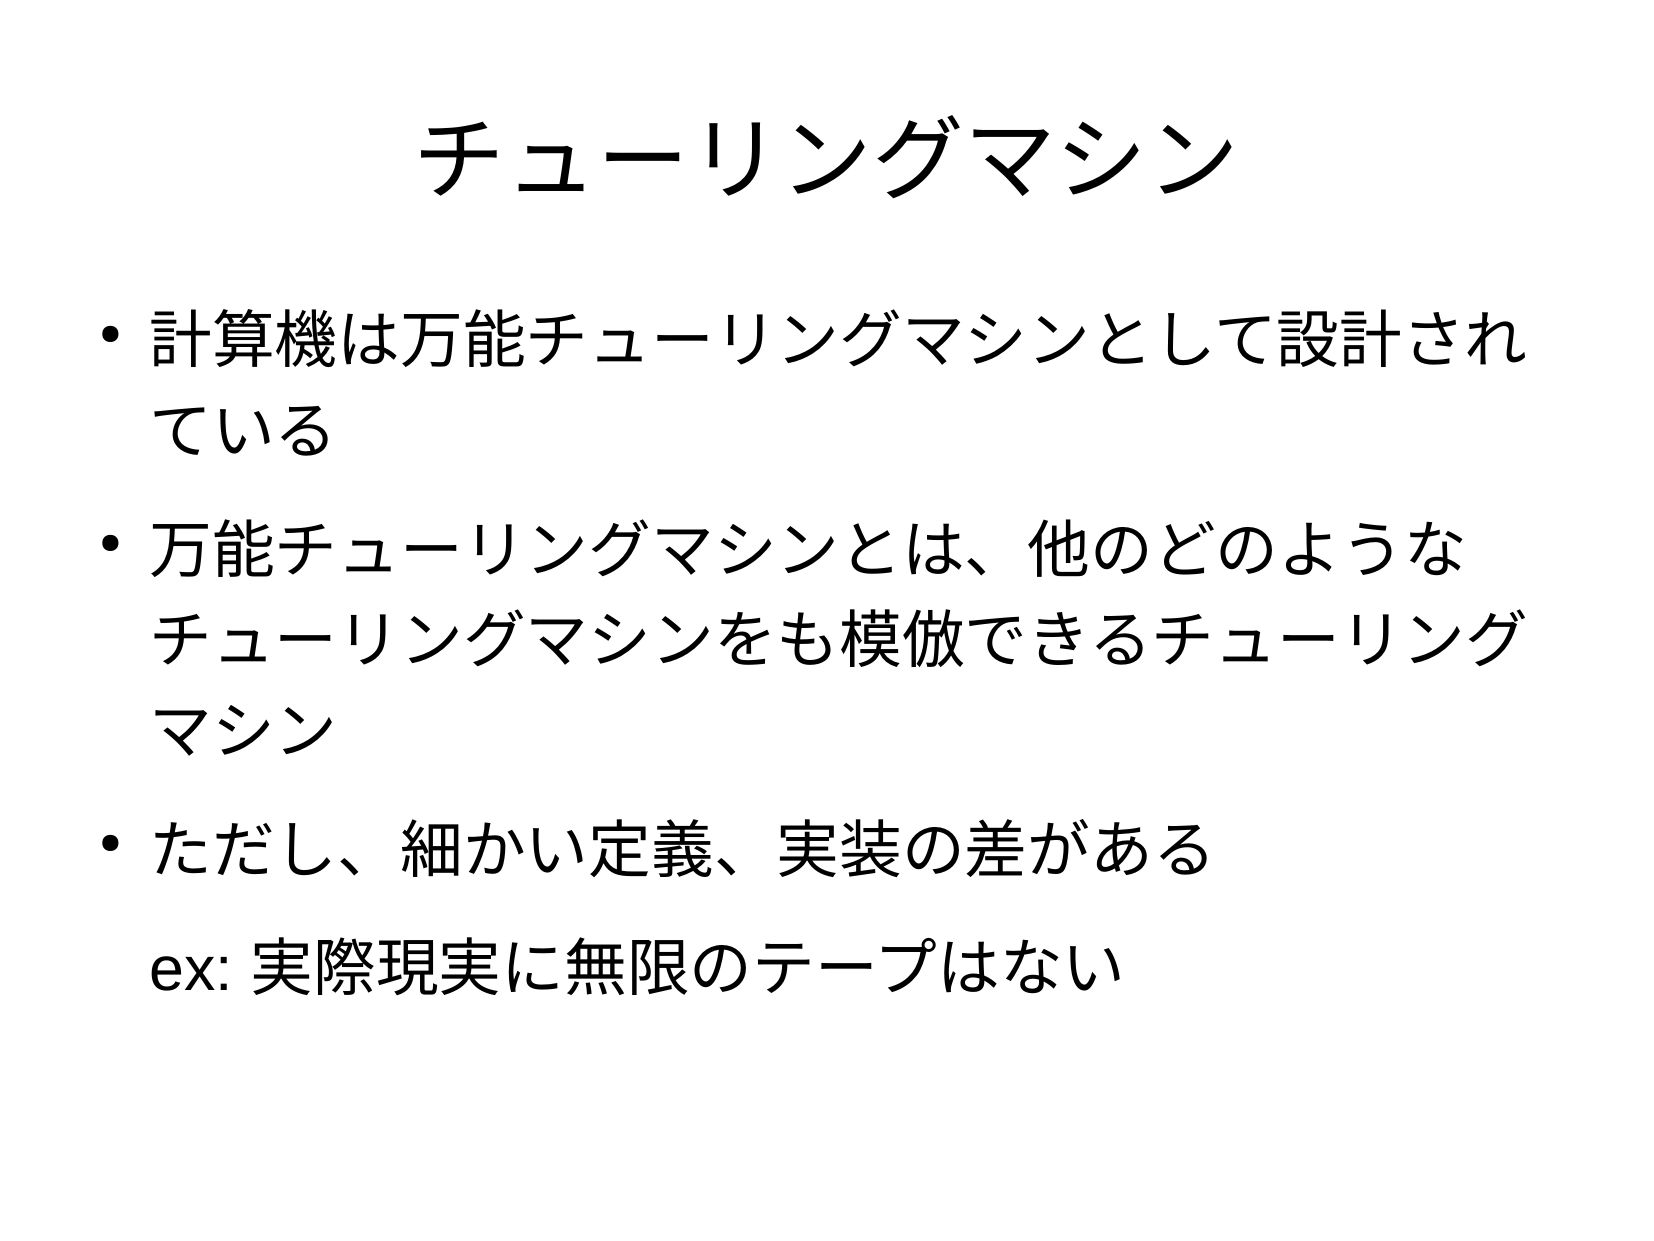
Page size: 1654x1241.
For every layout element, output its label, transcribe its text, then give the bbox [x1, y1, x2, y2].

list 計算機は万能チューリングマシンとして設計されている 万能チューリングマシンとは、他のどのようなチューリングマシンをも模倣できるチューリングマシン ただし、細かい定義、実装の差がある ex: 実際現実に無限のテープはない [82, 290, 1571, 1010]
title チューリングマシン [82, 49, 1571, 257]
